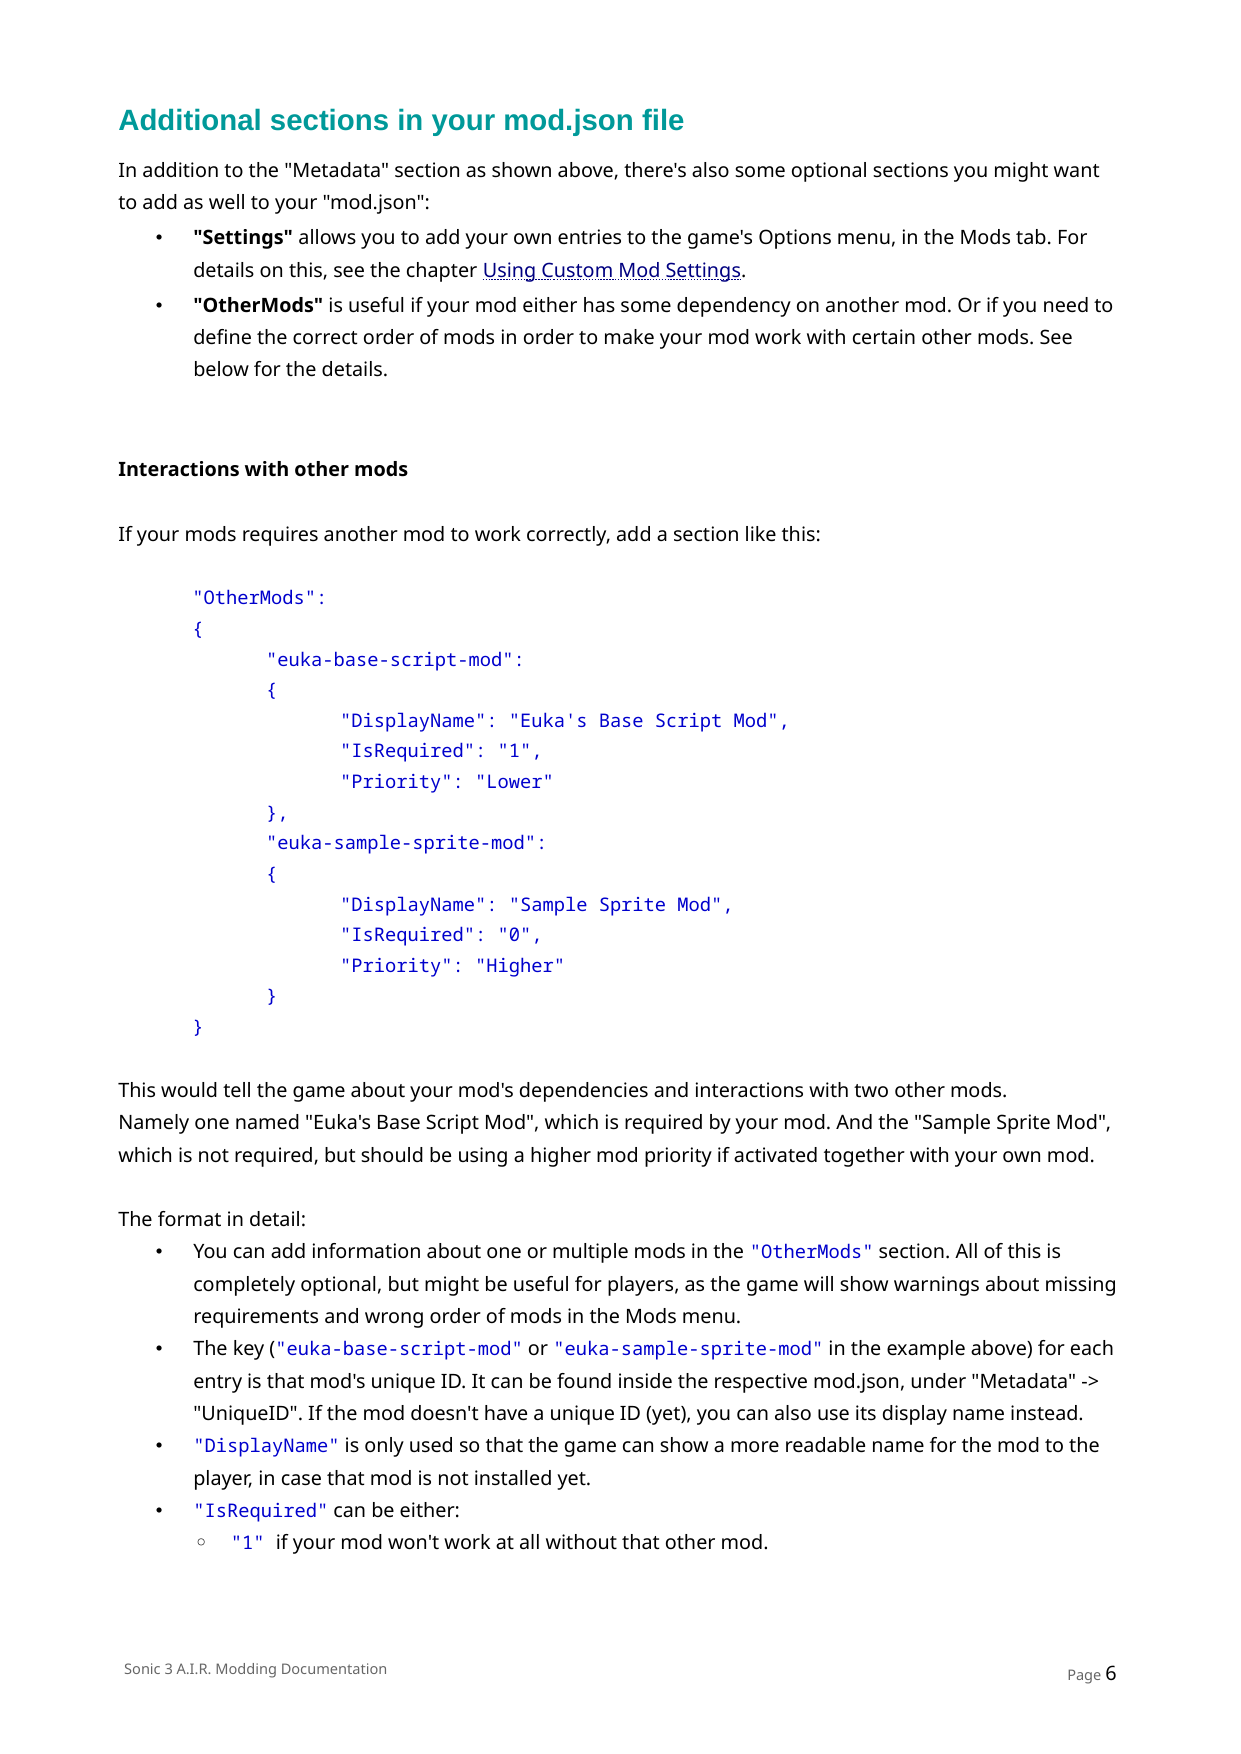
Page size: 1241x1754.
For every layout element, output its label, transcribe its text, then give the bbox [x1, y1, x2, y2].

list "DisplayName" is only used so that the game can show a more readable name for the mod to the player, in case that mod is not installed yet. [156, 1431, 1122, 1491]
text The format in detail: [118, 1205, 1122, 1232]
text In addition to the "Metadata" section as shown above, there's also some optional sections you might want to add as well to your "mod.json": [118, 156, 1122, 215]
text Interactions with other mods [118, 455, 1122, 515]
subtitle Additional sections in your mod.json file [118, 103, 1122, 137]
text This would tell the game about your mod's dependencies and interactions with two other mods. Namely one named "Euka's Base Script Mod", which is required by your mod. And the "Sample Sprite Mod", which is not required, but should be using a higher mod priority if activated together with your own mod. [118, 1076, 1122, 1168]
list "1" if your mod won't work at all without that other mod. [193, 1528, 1122, 1555]
list "Settings" allows you to add your own entries to the game's Options menu, in the Mods tab. For details on this, see the chapter Using Custom Mod Settings. [156, 223, 1122, 283]
text If your mods requires another mod to work correctly, add a section like this: [118, 520, 1122, 547]
text "euka-sample-sprite-mod": { "DisplayName": "Sample Sprite Mod", "IsRequired": "0", "Priority": "Higher" } } [118, 829, 1122, 1039]
list The key ("euka-base-script-mod" or "euka-sample-sprite-mod" in the example above) for each entry is that mod's unique ID. It can be found inside the respective mod.json, under "Metadata" -> "UniqueID". If the mod doesn't have a unique ID (yet), you can also use its display name instead. [156, 1334, 1122, 1426]
list You can add information about one or multiple mods in the "OtherMods" section. All of this is completely optional, but might be useful for players, as the game will show warnings about missing requirements and wrong order of mods in the Mods menu. [156, 1238, 1122, 1329]
text "OtherMods": { "euka-base-script-mod": { "DisplayName": "Euka's Base Script Mod", "IsRequired": "1", "Priority": "Lower" }, [118, 584, 1122, 824]
list "OtherMods" is useful if your mod either has some dependency on another mod. Or if you need to define the correct order of mods in order to make your mod work with certain other mods. See below for the details. [156, 291, 1122, 383]
list "IsRequired" can be either: [156, 1496, 1122, 1523]
